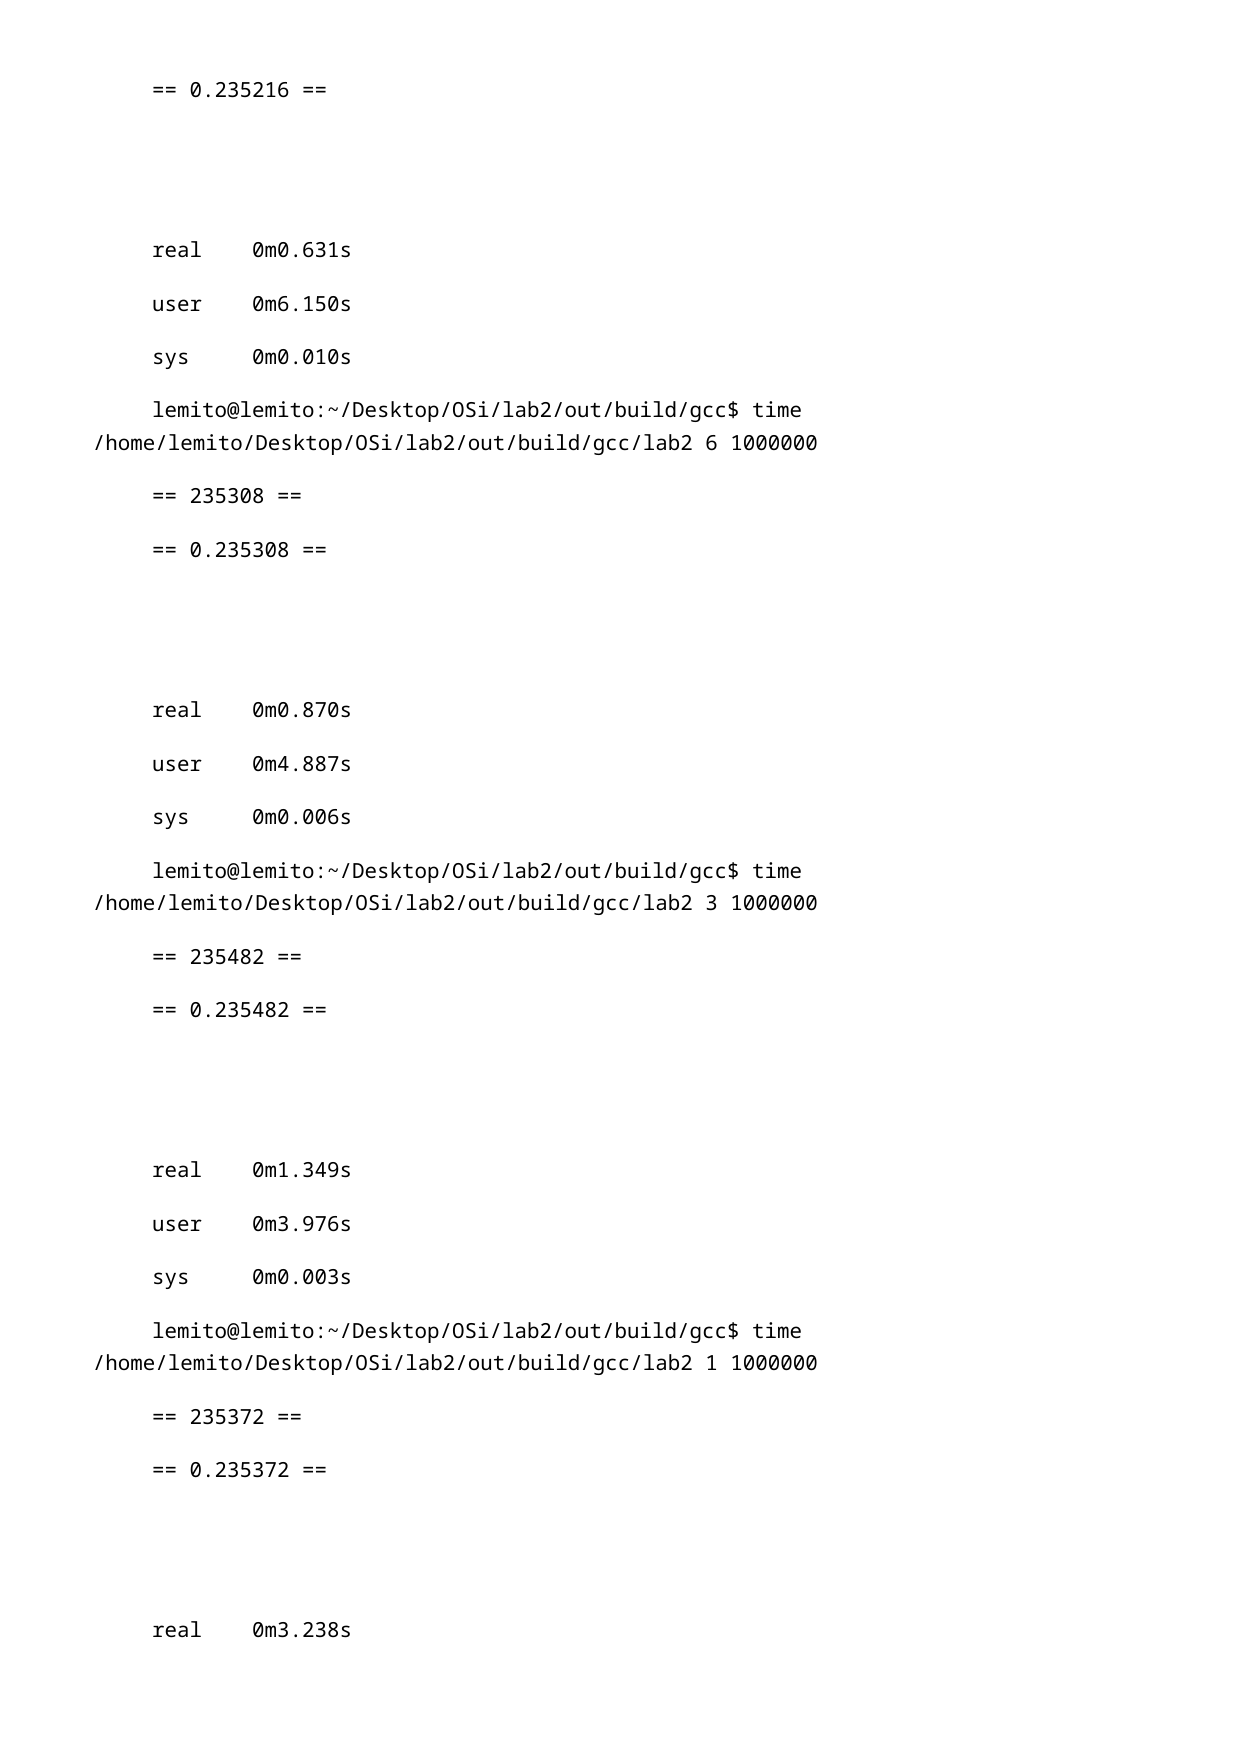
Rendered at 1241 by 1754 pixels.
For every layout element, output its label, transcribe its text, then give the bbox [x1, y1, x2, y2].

text == 0.235308 == [93, 535, 1147, 563]
text == 235372 == [93, 1402, 1147, 1430]
text sys 0m0.010s [93, 342, 1147, 371]
text sys 0m0.003s [93, 1262, 1147, 1291]
text == 0.235372 == [93, 1455, 1147, 1484]
text lemito@lemito:~/Desktop/OSi/lab2/out/build/gcc$ time /home/lemito/Desktop/OSi/lab2/out/build/gcc/lab2 6 1000000 [93, 396, 1147, 457]
text real 0m0.631s [93, 235, 1147, 264]
text real 0m3.238s [93, 1616, 1147, 1644]
text user 0m3.976s [93, 1209, 1147, 1237]
text == 0.235216 == [93, 75, 1147, 103]
text real 0m0.870s [93, 695, 1147, 724]
text == 235308 == [93, 482, 1147, 510]
text real 0m1.349s [93, 1156, 1147, 1184]
text user 0m4.887s [93, 749, 1147, 777]
text lemito@lemito:~/Desktop/OSi/lab2/out/build/gcc$ time /home/lemito/Desktop/OSi/lab2/out/build/gcc/lab2 1 1000000 [93, 1316, 1147, 1377]
text == 0.235482 == [93, 995, 1147, 1024]
text lemito@lemito:~/Desktop/OSi/lab2/out/build/gcc$ time /home/lemito/Desktop/OSi/lab2/out/build/gcc/lab2 3 1000000 [93, 856, 1147, 917]
text user 0m6.150s [93, 289, 1147, 317]
text == 235482 == [93, 942, 1147, 970]
text sys 0m0.006s [93, 802, 1147, 831]
